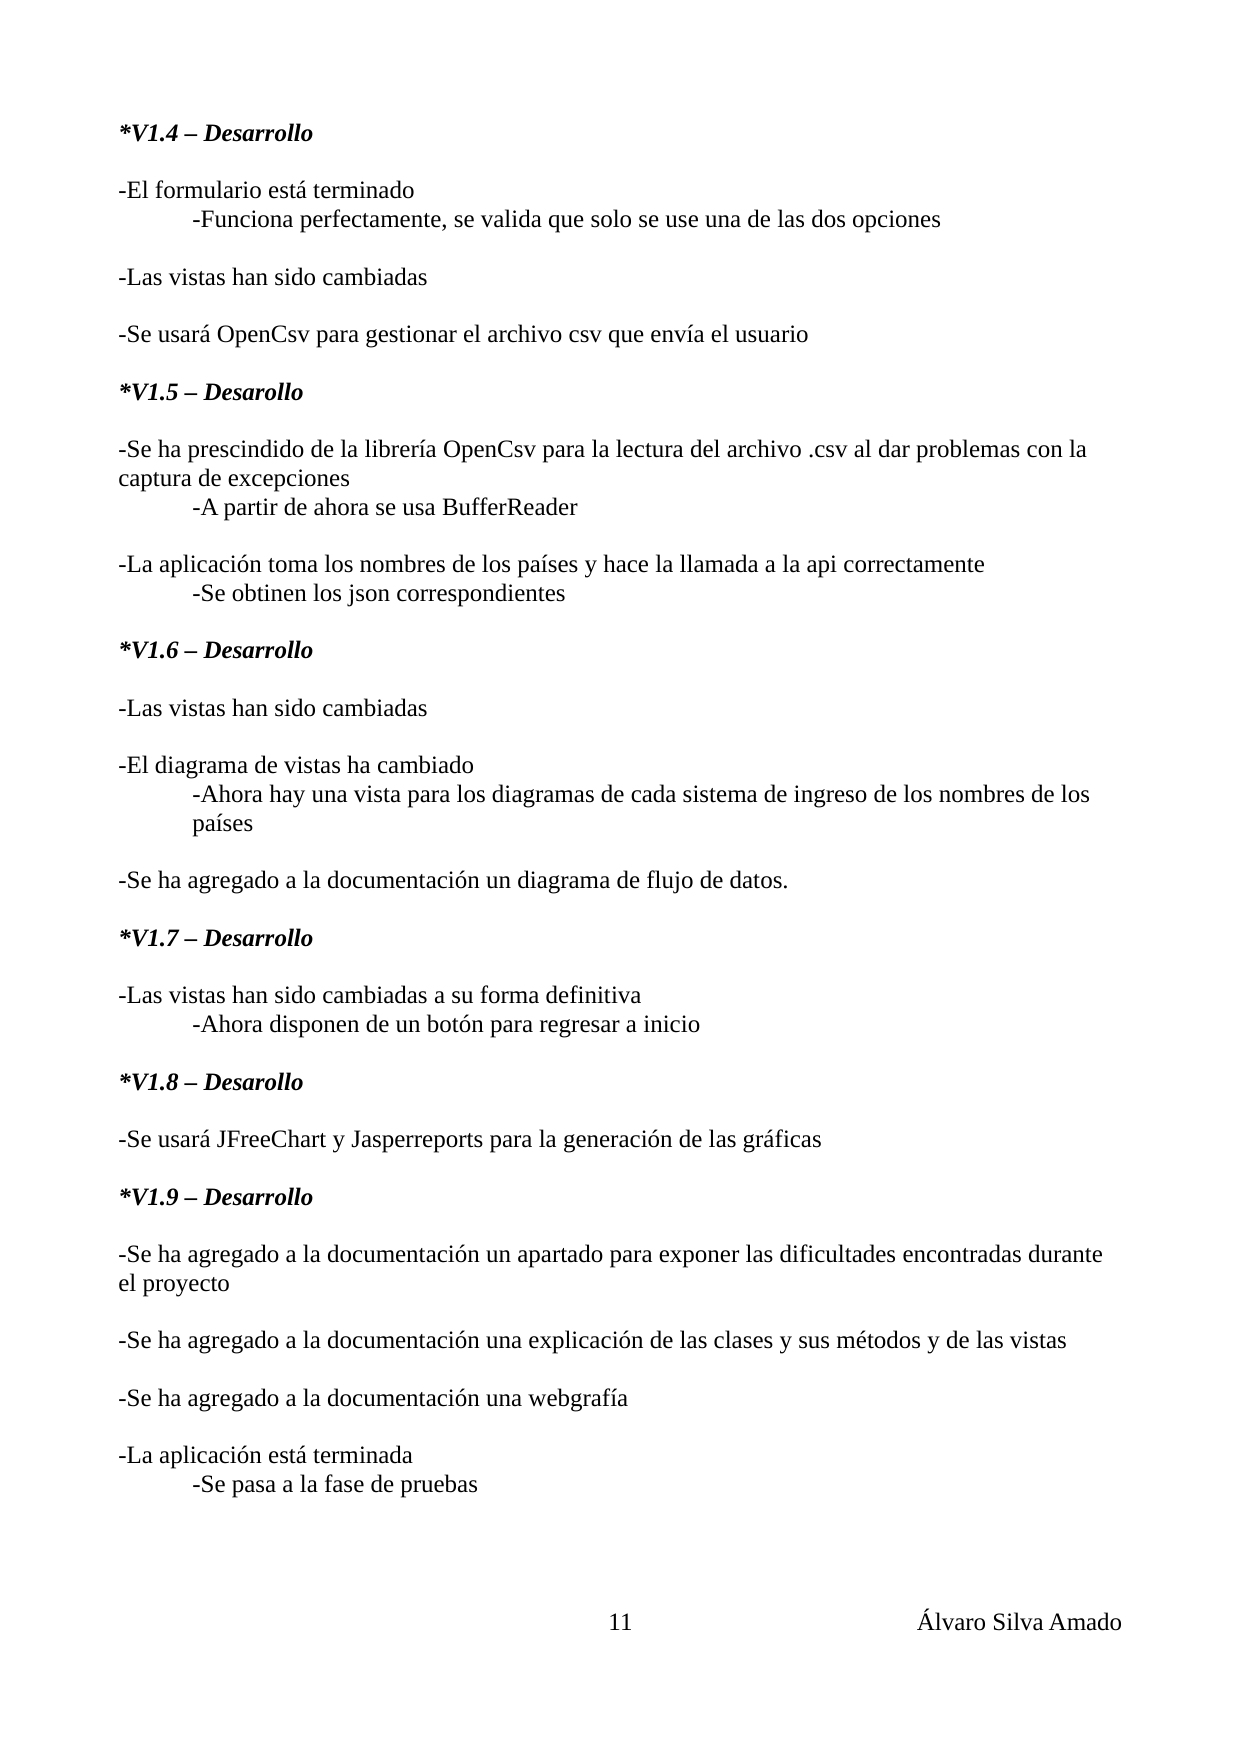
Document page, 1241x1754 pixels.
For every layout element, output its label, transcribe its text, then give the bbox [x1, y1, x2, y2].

text *V1.9 – Desarrollo [118, 1182, 1122, 1211]
text -El diagrama de vistas ha cambiado [118, 751, 1122, 779]
text -Se ha agregado a la documentación un diagrama de flujo de datos. [118, 866, 1122, 894]
text -La aplicación toma los nombres de los países y hace la llamada a la api correctamente [118, 549, 1122, 578]
text -Se obtinen los json correspondientes [118, 578, 1122, 607]
text -Se ha agregado a la documentación una explicación de las clases y sus métodos y de las vistas [118, 1326, 1122, 1354]
text -Las vistas han sido cambiadas [118, 693, 1122, 722]
text -Las vistas han sido cambiadas [118, 262, 1122, 291]
text -Funciona perfectamente, se valida que solo se use una de las dos opciones [118, 204, 1122, 233]
text -A partir de ahora se usa BufferReader [118, 492, 1122, 521]
text *V1.7 – Desarrollo [118, 923, 1122, 952]
text *V1.6 – Desarrollo [118, 636, 1122, 664]
text -Se usará JFreeChart y Jasperreports para la generación de las gráficas [118, 1124, 1122, 1153]
text -El formulario está terminado [118, 176, 1122, 204]
text -Se pasa a la fase de pruebas [118, 1469, 1122, 1498]
text *V1.5 – Desarollo [118, 377, 1122, 406]
text -La aplicación está terminada [118, 1441, 1122, 1469]
text -Se usará OpenCsv para gestionar el archivo csv que envía el usuario [118, 319, 1122, 348]
text -Ahora disponen de un botón para regresar a inicio [118, 1009, 1122, 1038]
text -Se ha agregado a la documentación una webgrafía [118, 1383, 1122, 1412]
text -Se ha agregado a la documentación un apartado para exponer las dificultades encontradas durante el proyecto [118, 1239, 1122, 1297]
text *V1.4 – Desarrollo [118, 118, 1122, 147]
text *V1.8 – Desarollo [118, 1067, 1122, 1096]
text -Ahora hay una vista para los diagramas de cada sistema de ingreso de los nombres de los países [118, 779, 1122, 837]
text -Las vistas han sido cambiadas a su forma definitiva [118, 981, 1122, 1009]
text -Se ha prescindido de la librería OpenCsv para la lectura del archivo .csv al dar problemas con la captura de excepciones [118, 434, 1122, 492]
